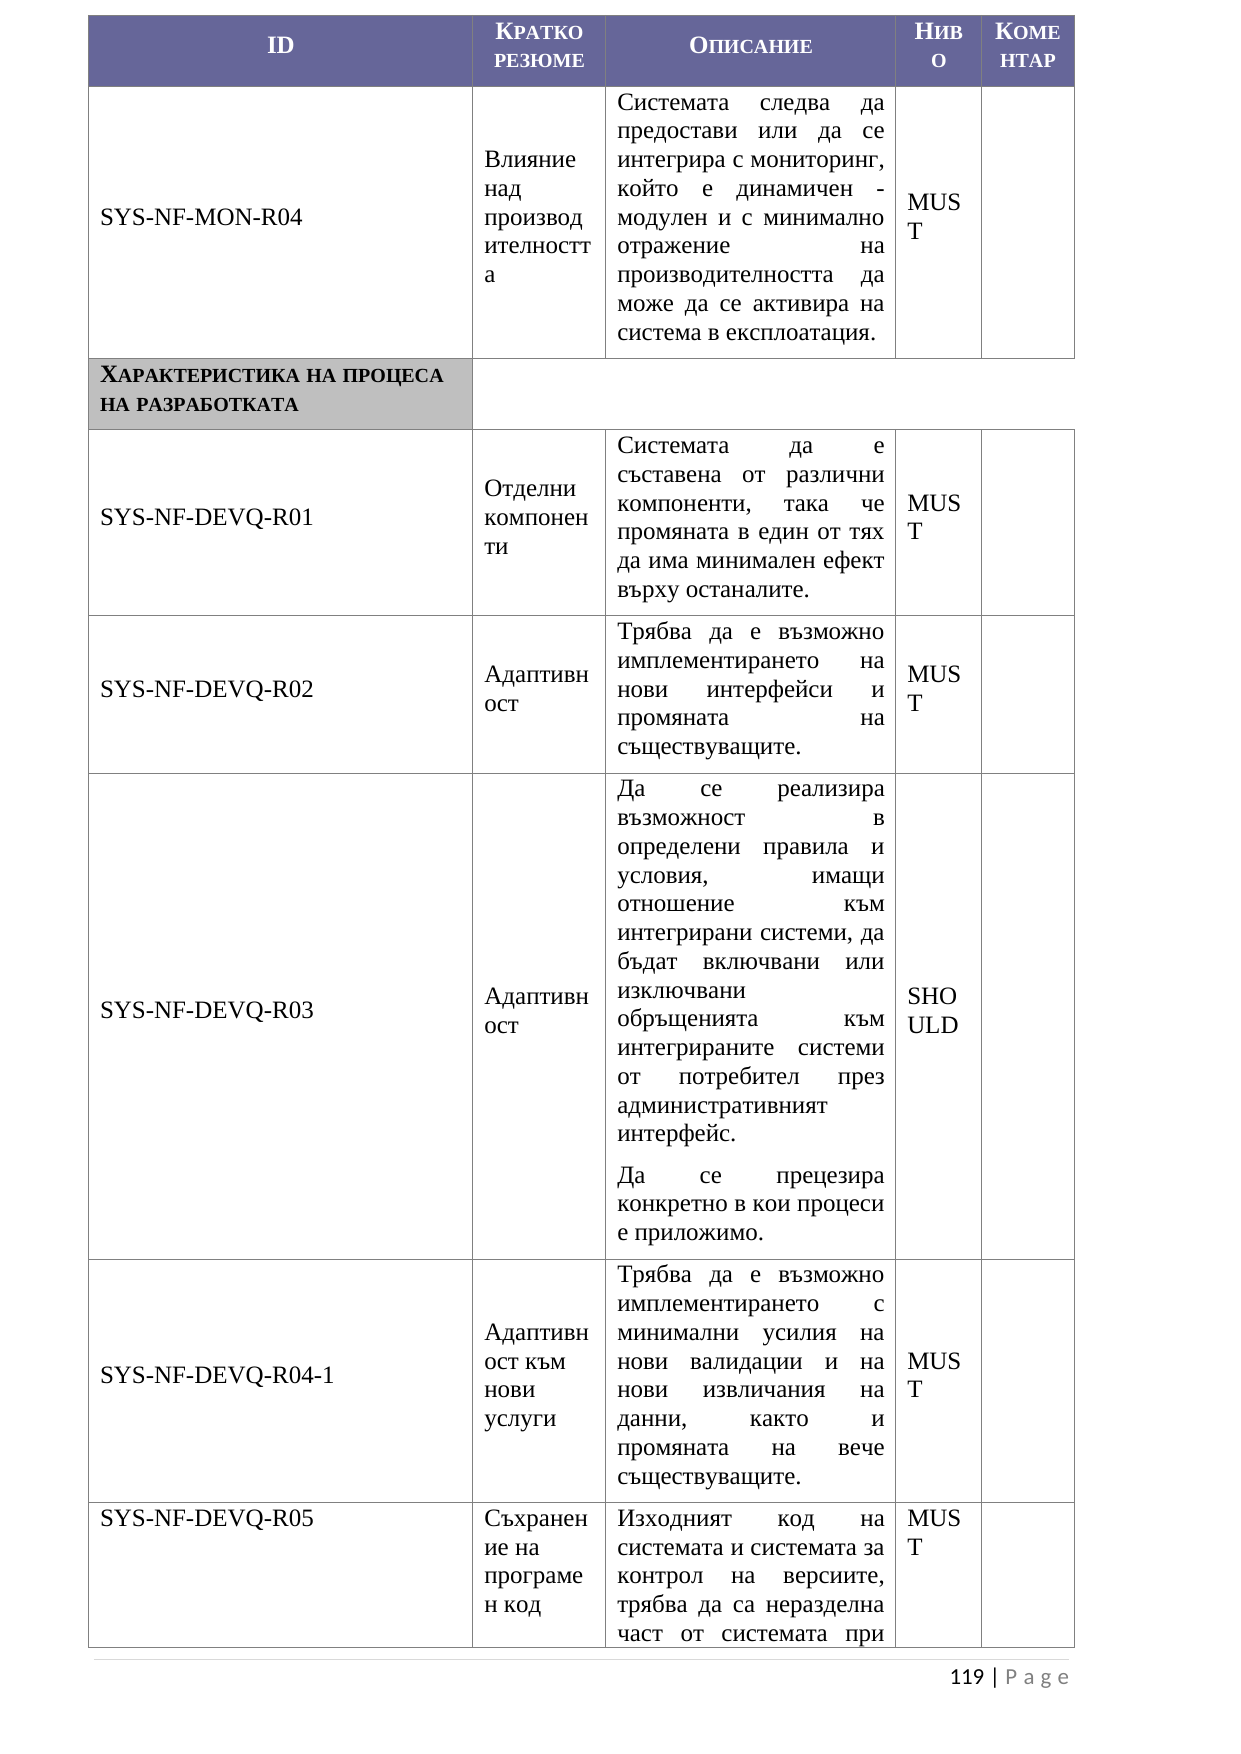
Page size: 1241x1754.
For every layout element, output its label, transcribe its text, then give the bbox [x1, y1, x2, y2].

table_cell Характеристика на процеса на разработката [89, 359, 472, 429]
table_cell SYS-NF-DEVQ-R02 [89, 616, 472, 772]
table_cell [982, 87, 1074, 358]
table_cell [981, 359, 1074, 429]
table_cell [606, 359, 896, 429]
table_cell SYS-NF-DEVQ-R03 [89, 774, 472, 1258]
table_header Описание [606, 16, 895, 86]
table_cell Изходният код на системата и системата за контрол на версиите, трябва да са неразделна част от системата при [606, 1503, 895, 1647]
table_cell SHOULD [896, 774, 981, 1258]
table_cell Влияние над производителността [473, 87, 605, 358]
table_cell Адаптивност към нови услуги [473, 1260, 605, 1502]
table_cell Системата да е съставена от различни компоненти, така че промяната в един от тях да има минимален ефект върху останалите. [606, 430, 895, 615]
table_cell Системата следва да предостави или да се интегрира с мониторинг, който е динамичен - модулен и с минимално отражение на производителността да може да се активира на система в експлоатация. [606, 87, 895, 358]
table_cell Трябва да е възможно имплементирането с минимални усилия на нови валидации и на нови извличания на данни, както и промяната на вече съществуващите. [606, 1260, 895, 1502]
table_cell Адаптивност [473, 774, 605, 1258]
table_cell Да се реализира възможност в определени правила и условия, имащи отношение към интегрирани системи, да бъдат включвани или изключвани обръщенията към интегрираните системи от потребител през административният интерфейс. Да се прецезира конкретно в кои процеси е приложимо. [606, 774, 895, 1258]
table_cell [982, 1503, 1074, 1647]
table_cell [982, 774, 1074, 1258]
table_cell MUST [896, 87, 981, 358]
table_cell SYS-NF-MON-R04 [89, 87, 472, 358]
table_cell SYS-NF-DEVQ-R01 [89, 430, 472, 615]
table_cell MUST [896, 1503, 981, 1647]
table_cell [896, 359, 981, 429]
table_cell Трябва да е възможно имплементирането на нови интерфейси и промяната на съществуващите. [606, 616, 895, 772]
table_cell MUST [896, 1260, 981, 1502]
table_header Кратко резюме [473, 16, 605, 86]
table_cell Отделни компоненти [473, 430, 605, 615]
table_cell [473, 359, 606, 429]
table_cell SYS-NF-DEVQ-R05 [89, 1503, 472, 1647]
table_cell Адаптивност [473, 616, 605, 772]
table_header Ниво [896, 16, 981, 86]
table_header ID [89, 16, 472, 86]
table_header Коментар [982, 16, 1074, 86]
table_cell SYS-NF-DEVQ-R04-1 [89, 1260, 472, 1502]
table_cell [982, 1260, 1074, 1502]
table_cell [982, 430, 1074, 615]
table_cell Съхранение на програмен код [473, 1503, 605, 1647]
table_cell [982, 616, 1074, 772]
table_cell MUST [896, 430, 981, 615]
table_cell MUST [896, 616, 981, 772]
